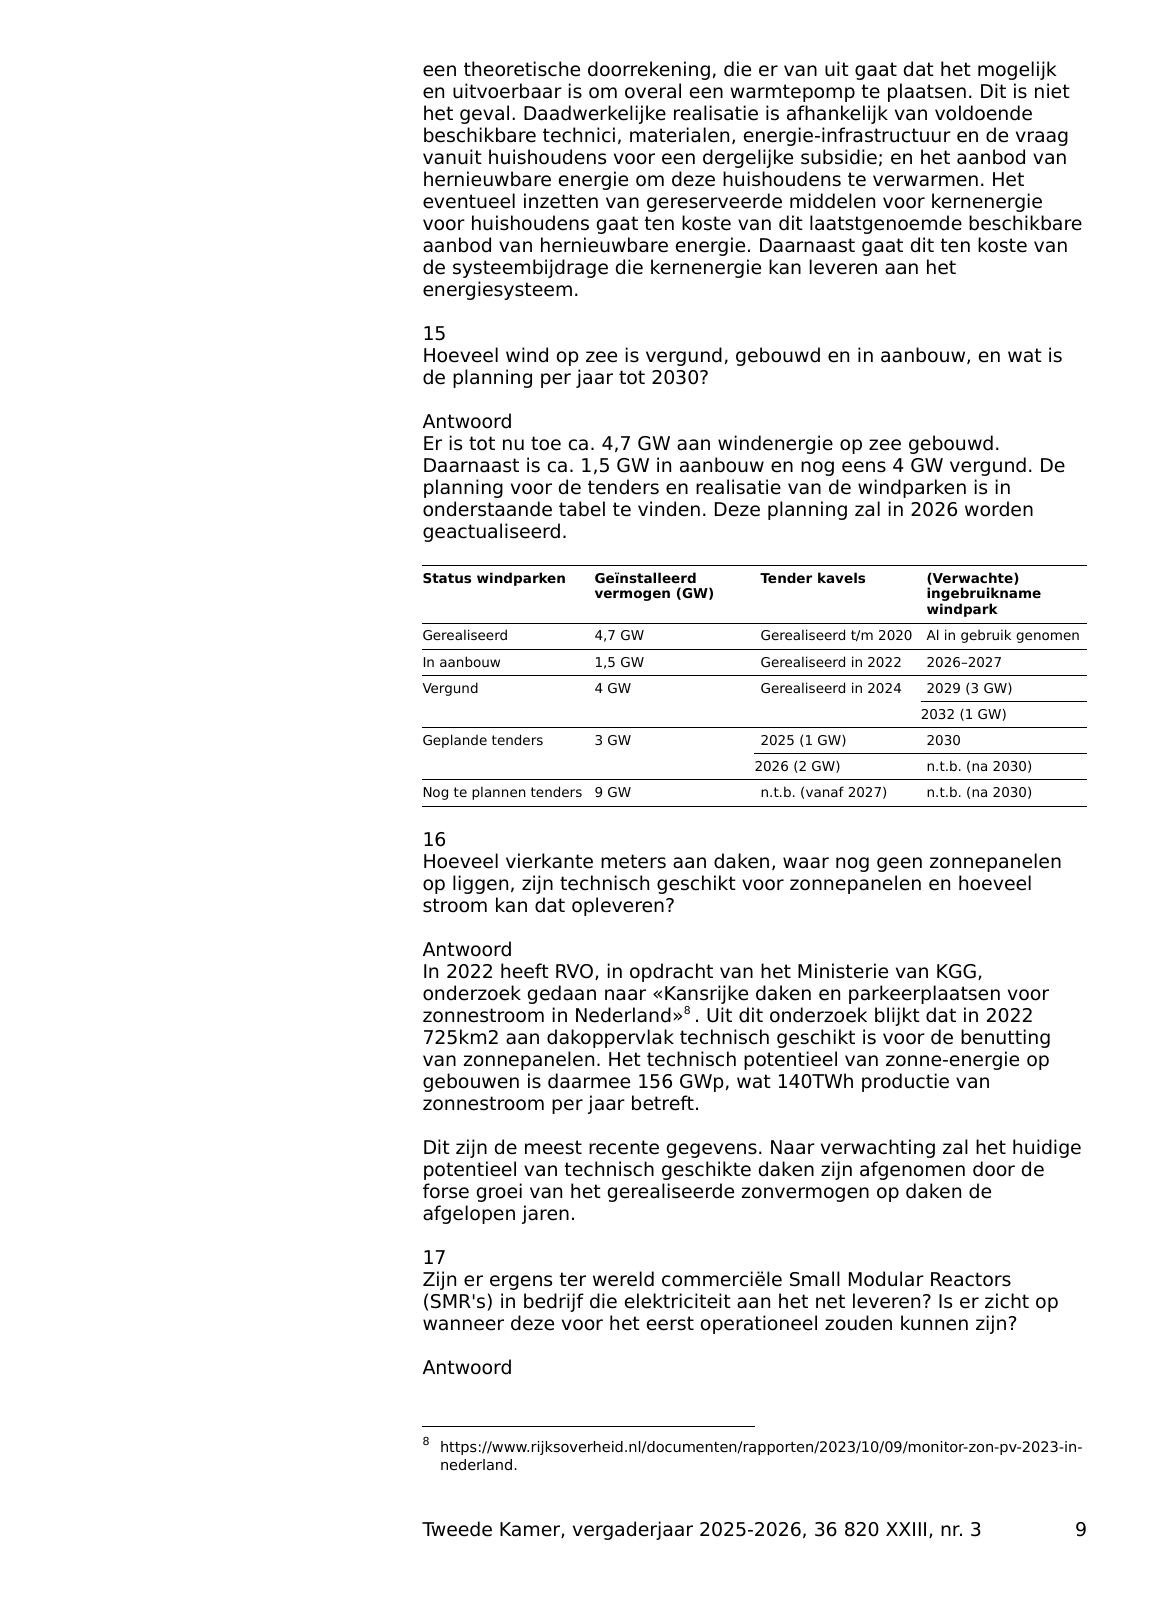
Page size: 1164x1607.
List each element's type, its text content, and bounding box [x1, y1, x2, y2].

table_cell Geplande tenders [422, 728, 588, 779]
table_cell Gerealiseerd [422, 624, 588, 649]
text 17 [422, 1247, 1087, 1269]
text https://www.rijksoverheid.nl/documenten/rapporten/2023/10/09/monitor-zon-pv-2023-in-nederland. [422, 1435, 1087, 1474]
table_cell n.t.b. (vanaf 2027) [754, 780, 921, 806]
table_cell 2026–2027 [921, 650, 1087, 675]
text Hoeveel wind op zee is vergund, gebouwd en in aanbouw, en wat is de planning per jaar tot 2030? [422, 345, 1087, 389]
table_cell Al in gebruik genomen [921, 624, 1087, 649]
table_cell 2026 (2 GW) [754, 754, 921, 779]
table_cell 4,7 GW [588, 624, 754, 649]
table_cell Vergund [422, 676, 588, 727]
table_header (Verwachte) ingebruikname windpark [921, 566, 1087, 622]
table_cell Gerealiseerd in 2022 [754, 650, 921, 675]
text Hoeveel vierkante meters aan daken, waar nog geen zonnepanelen op liggen, zijn technisch geschikt voor zonnepanelen en hoeveel stroom kan dat opleveren? [422, 851, 1087, 917]
text een theoretische doorrekening, die er van uit gaat dat het mogelijk en uitvoerbaar is om overal een warmtepomp te plaatsen. Dit is niet het geval. Daadwerkelijke realisatie is afhankelijk van voldoende beschikbare technici, materialen, energie-infrastructuur en de vraag vanuit huishoudens voor een dergelijke subsidie; en het aanbod van hernieuwbare energie om deze huishoudens te verwarmen. Het eventueel inzetten van gereserveerde middelen voor kernenergie voor huishoudens gaat ten koste van dit laatstgenoemde beschikbare aanbod van hernieuwbare energie. Daarnaast gaat dit ten koste van de systeembijdrage die kernenergie kan leveren aan het energiesysteem. [422, 59, 1087, 301]
table_cell n.t.b. (na 2030) [921, 780, 1087, 806]
text 15 [422, 323, 1087, 345]
table_cell In aanbouw [422, 650, 588, 675]
table_cell 1,5 GW [588, 650, 754, 675]
table_cell Nog te plannen tenders [422, 780, 588, 806]
text Antwoord [422, 1357, 1087, 1379]
table_header Status windparken [422, 566, 588, 622]
text Antwoord [422, 939, 1087, 961]
table_cell 2032 (1 GW) [921, 702, 1087, 727]
table_cell 2025 (1 GW) [754, 728, 921, 753]
text Zijn er ergens ter wereld commerciële Small Modular Reactors (SMR's) in bedrijf die elektriciteit aan het net leveren? Is er zicht op wanneer deze voor het eerst operationeel zouden kunnen zijn? [422, 1269, 1087, 1335]
table_cell 2030 [921, 728, 1087, 753]
text Er is tot nu toe ca. 4,7 GW aan windenergie op zee gebouwd. Daarnaast is ca. 1,5 GW in aanbouw en nog eens 4 GW vergund. De planning voor de tenders en realisatie van de windparken is in onderstaande tabel te vinden. Deze planning zal in 2026 worden geactualiseerd. [422, 433, 1087, 543]
table_header Geïnstalleerd vermogen (GW) [588, 566, 754, 622]
table_cell 4 GW [588, 676, 754, 727]
table_header Tender kavels [754, 566, 921, 622]
text In 2022 heeft RVO, in opdracht van het Ministerie van KGG, onderzoek gedaan naar «Kansrijke daken en parkeerplaatsen voor zonnestroom in Nederland». Uit dit onderzoek blijkt dat in 2022 725km2 aan dakoppervlak technisch geschikt is voor de benutting van zonnepanelen. Het technisch potentieel van zonne-energie op gebouwen is daarmee 156 GWp, wat 140TWh productie van zonnestroom per jaar betreft. [422, 961, 1087, 1115]
table_cell 3 GW [588, 728, 754, 779]
table_cell 9 GW [588, 780, 754, 806]
text Dit zijn de meest recente gegevens. Naar verwachting zal het huidige potentieel van technisch geschikte daken zijn afgenomen door de forse groei van het gerealiseerde zonvermogen op daken de afgelopen jaren. [422, 1137, 1087, 1225]
table_cell n.t.b. (na 2030) [921, 754, 1087, 779]
table_cell Gerealiseerd in 2024 [754, 676, 921, 727]
table_cell Gerealiseerd t/m 2020 [754, 624, 921, 649]
table_cell 2029 (3 GW) [921, 676, 1087, 701]
text 16 [422, 829, 1087, 851]
text Antwoord [422, 411, 1087, 433]
